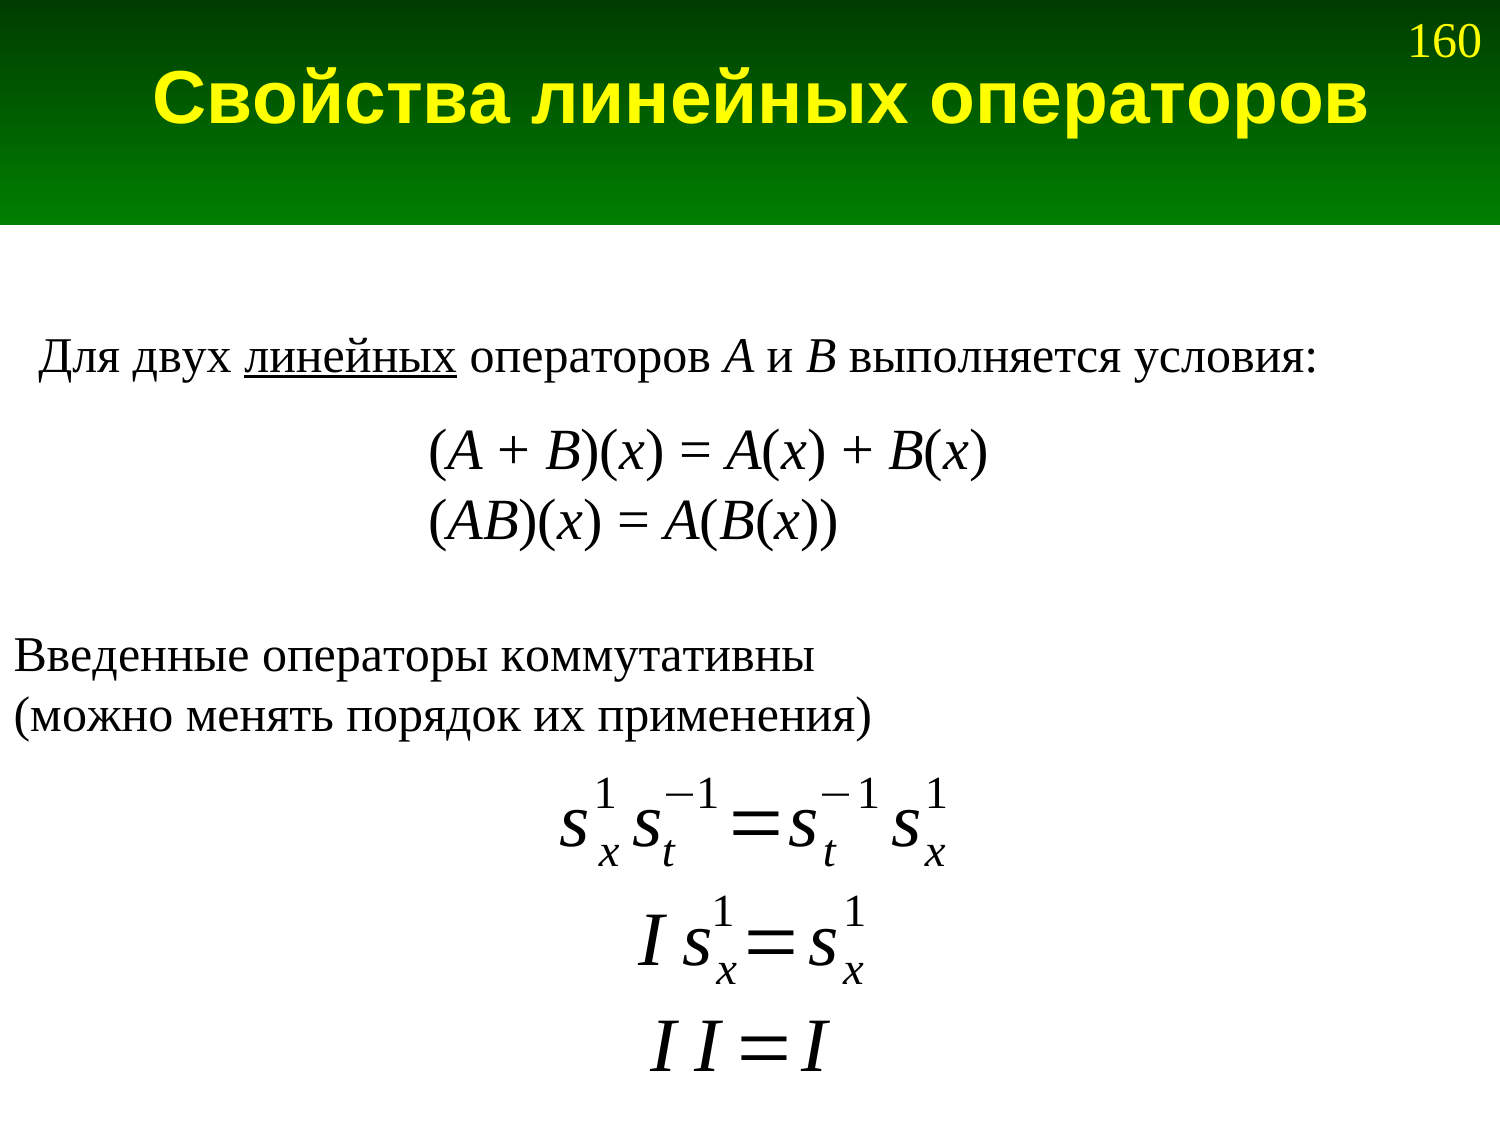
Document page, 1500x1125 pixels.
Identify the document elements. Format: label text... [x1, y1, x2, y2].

text_box Для двух линейных операторов A и B выполняется условия: [23, 314, 1368, 390]
chart [625, 1003, 852, 1090]
text_box (A + B)(x) = A(x) + B(x) (AB)(x) = A(B(x)) [413, 403, 1096, 559]
chart [613, 883, 886, 993]
text_box Введенные операторы коммутативны (можно менять порядок их применения) [0, 614, 888, 749]
title Свойства линейных операторов [123, 0, 1399, 192]
chart [540, 765, 969, 875]
